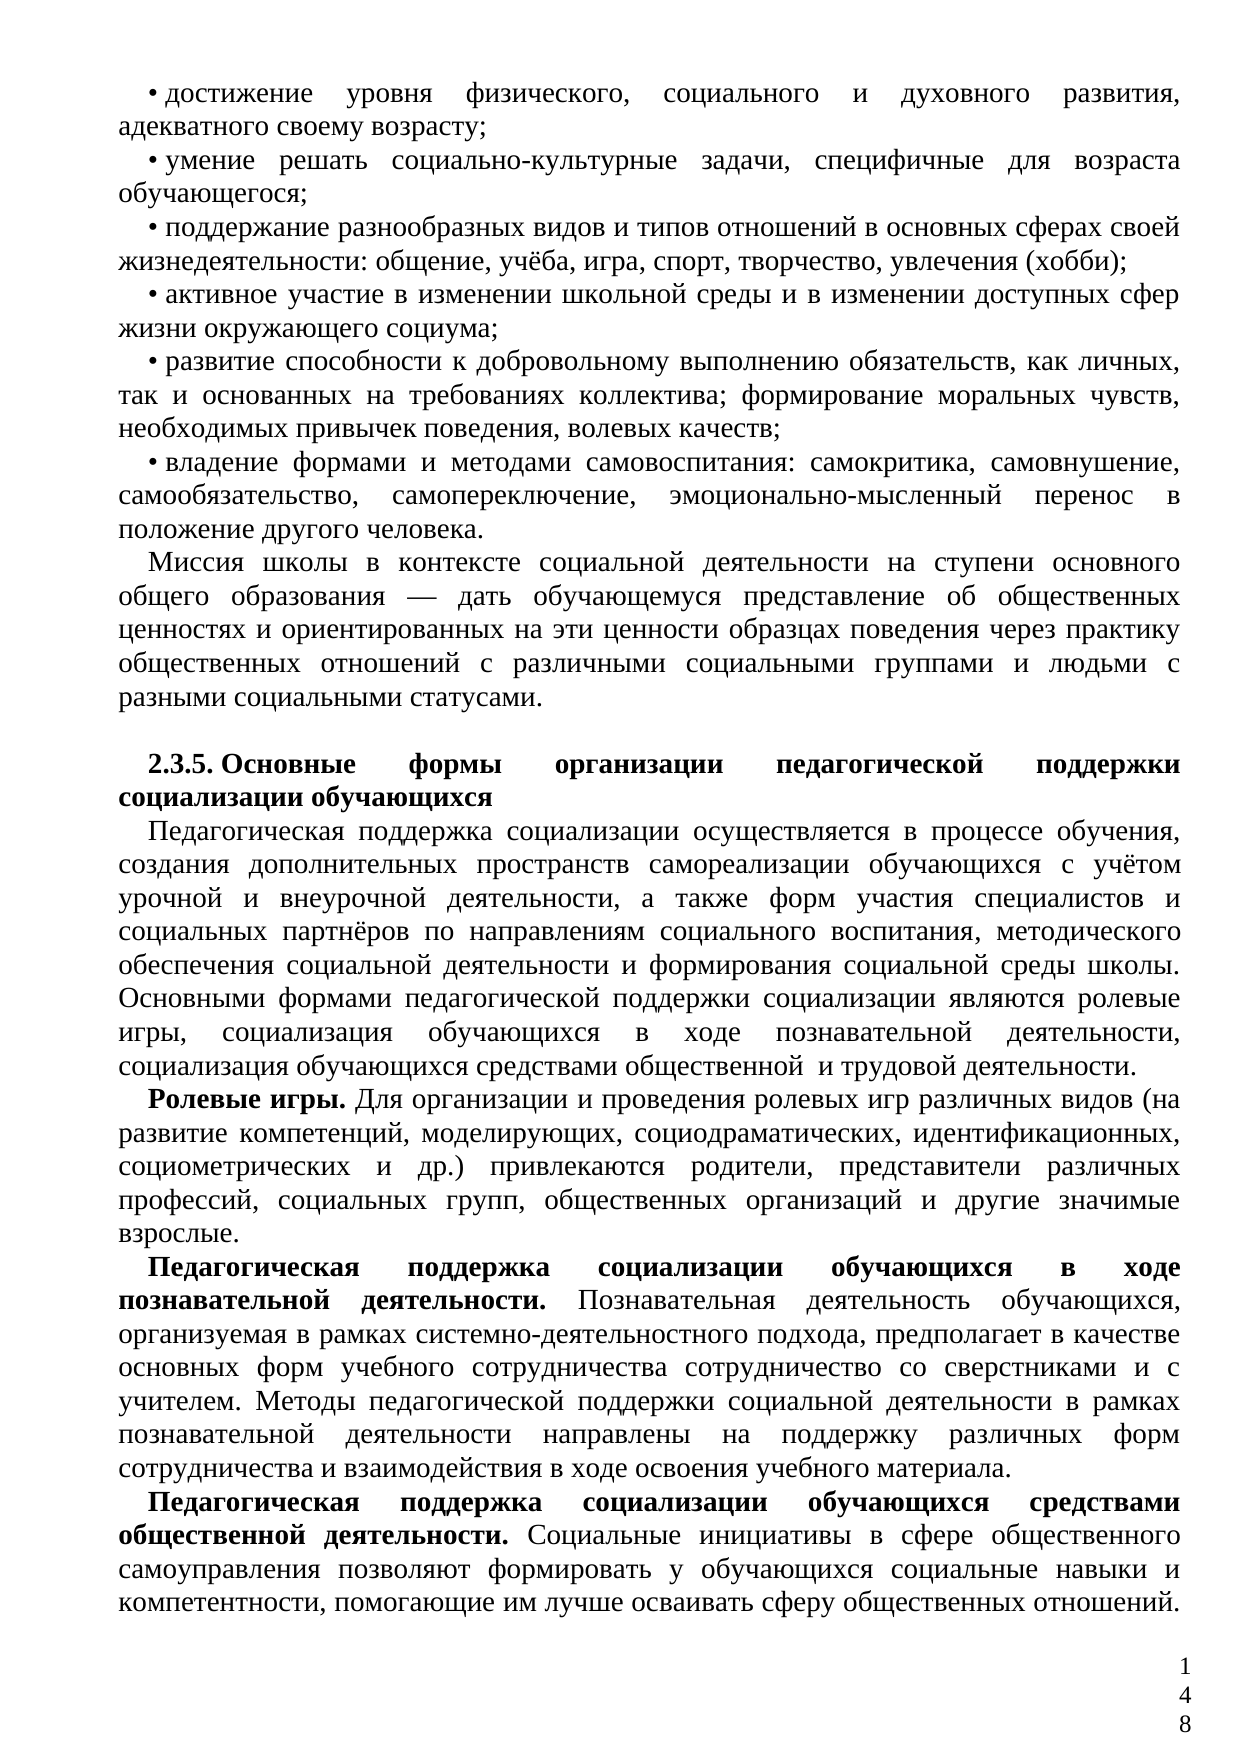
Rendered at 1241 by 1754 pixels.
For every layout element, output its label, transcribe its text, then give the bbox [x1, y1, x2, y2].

text • достижение уровня физического, социального и духовного развития, адекватного своему возрасту; [118, 75, 1181, 142]
text Педагогическая поддержка социализации осуществляется в процессе обучения, создания дополнительных пространств самореализации обучающихся с учётом урочной и внеурочной деятельности, а также форм участия специалистов и социальных партнёров по направлениям социального воспитания, методического обеспечения социальной деятельности и формирования социальной среды школы. Основными формами педагогической поддержки социализации являются ролевые игры, социализация обучающихся в ходе познавательной деятельности, социализация обучающихся средствами общественной и трудовой деятельности. [118, 813, 1181, 1081]
text • активное участие в изменении школьной среды и в изменении доступных сфер жизни окружающего социума; [118, 276, 1181, 343]
text 2.3.5. Основные формы организации педагогической поддержки социализации обучающихся [118, 746, 1181, 813]
text Миссия школы в контексте социальной деятельности на ступени основного общего образования — дать обучающемуся представление об общественных ценностях и ориентированных на эти ценности образцах поведения через практику общественных отношений с различными социальными группами и людьми с разными социальными статусами. [118, 544, 1181, 712]
text • умение решать социально-культурные задачи, специфичные для возраста обучающегося; [118, 142, 1181, 209]
text • поддержание разнообразных видов и типов отношений в основных сферах своей жизнедеятельности: общение, учёба, игра, спорт, творчество, увлечения (хобби); [118, 209, 1181, 276]
text Педагогическая поддержка социализации обучающихся средствами общественной деятельности. Социальные инициативы в сфере общественного самоуправления позволяют формировать у обучающихся социальные навыки и компетентности, помогающие им лучше осваивать сферу общественных отношений. [118, 1484, 1181, 1618]
text Ролевые игры. Для организации и проведения ролевых игр различных видов (на развитие компетенций, моделирующих, социодраматических, идентификационных, социометрических и др.) привлекаются родители, представители различных профессий, социальных групп, общественных организаций и другие значимые взрослые. [118, 1081, 1181, 1249]
text Педагогическая поддержка социализации обучающихся в ходе познавательной деятельности. Познавательная деятельность обучающихся, организуемая в рамках системно-деятельностного подхода, предполагает в качестве основных форм учебного сотрудничества сотрудничество со сверстниками и с учителем. Методы педагогической поддержки социальной деятельности в рамках познавательной деятельности направлены на поддержку различных форм сотрудничества и взаимодействия в ходе освоения учебного материала. [118, 1249, 1181, 1484]
text • развитие способности к добровольному выполнению обязательств, как личных, так и основанных на требованиях коллектива; формирование моральных чувств, необходимых привычек поведения, волевых качеств; [118, 343, 1181, 444]
text • владение формами и методами самовоспитания: самокритика, самовнушение, самообязательство, самопереключение, эмоционально-мысленный перенос в положение другого человека. [118, 444, 1181, 544]
